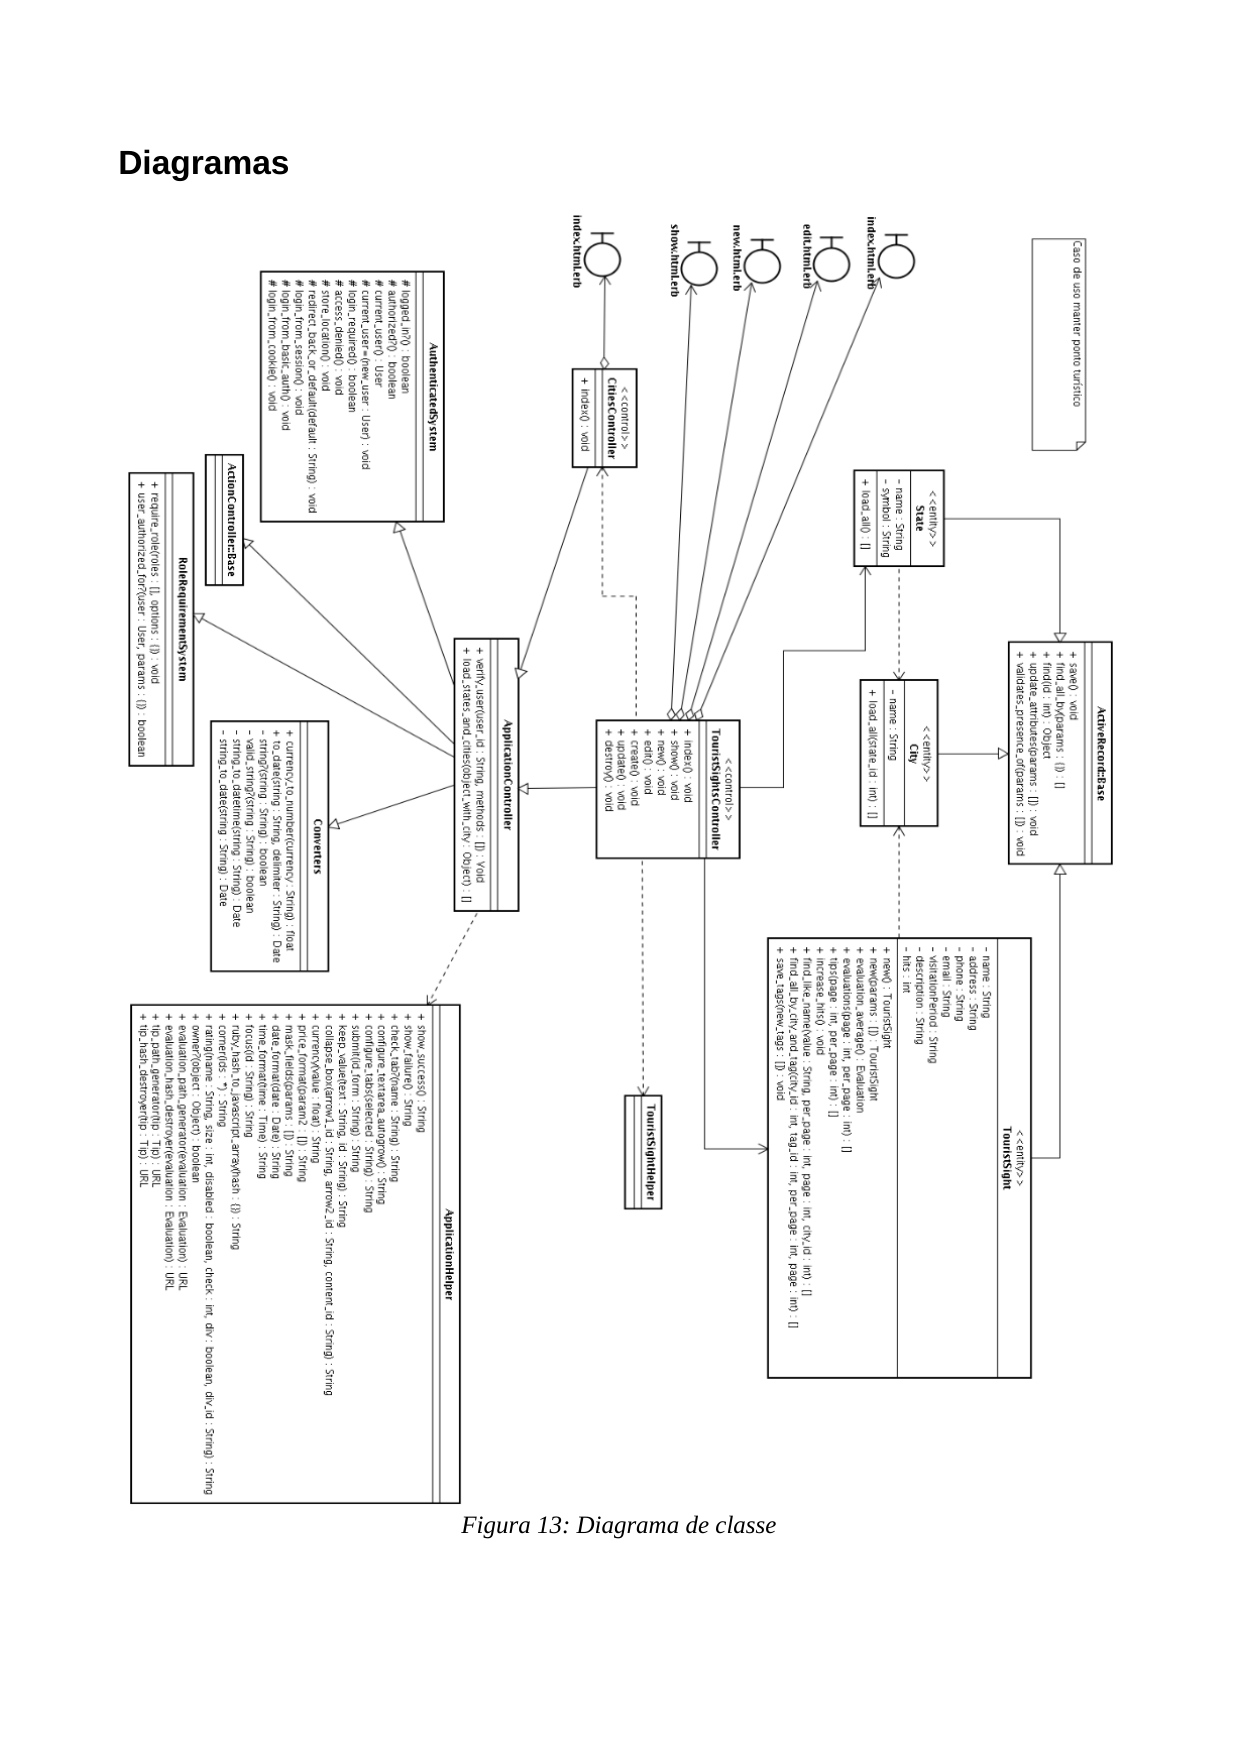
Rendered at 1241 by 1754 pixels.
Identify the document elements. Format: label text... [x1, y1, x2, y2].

subtitle Diagramas [118, 143, 1122, 182]
picture [122, 208, 1120, 1509]
text Figura 13: Diagrama de classe [121, 1511, 1119, 1539]
